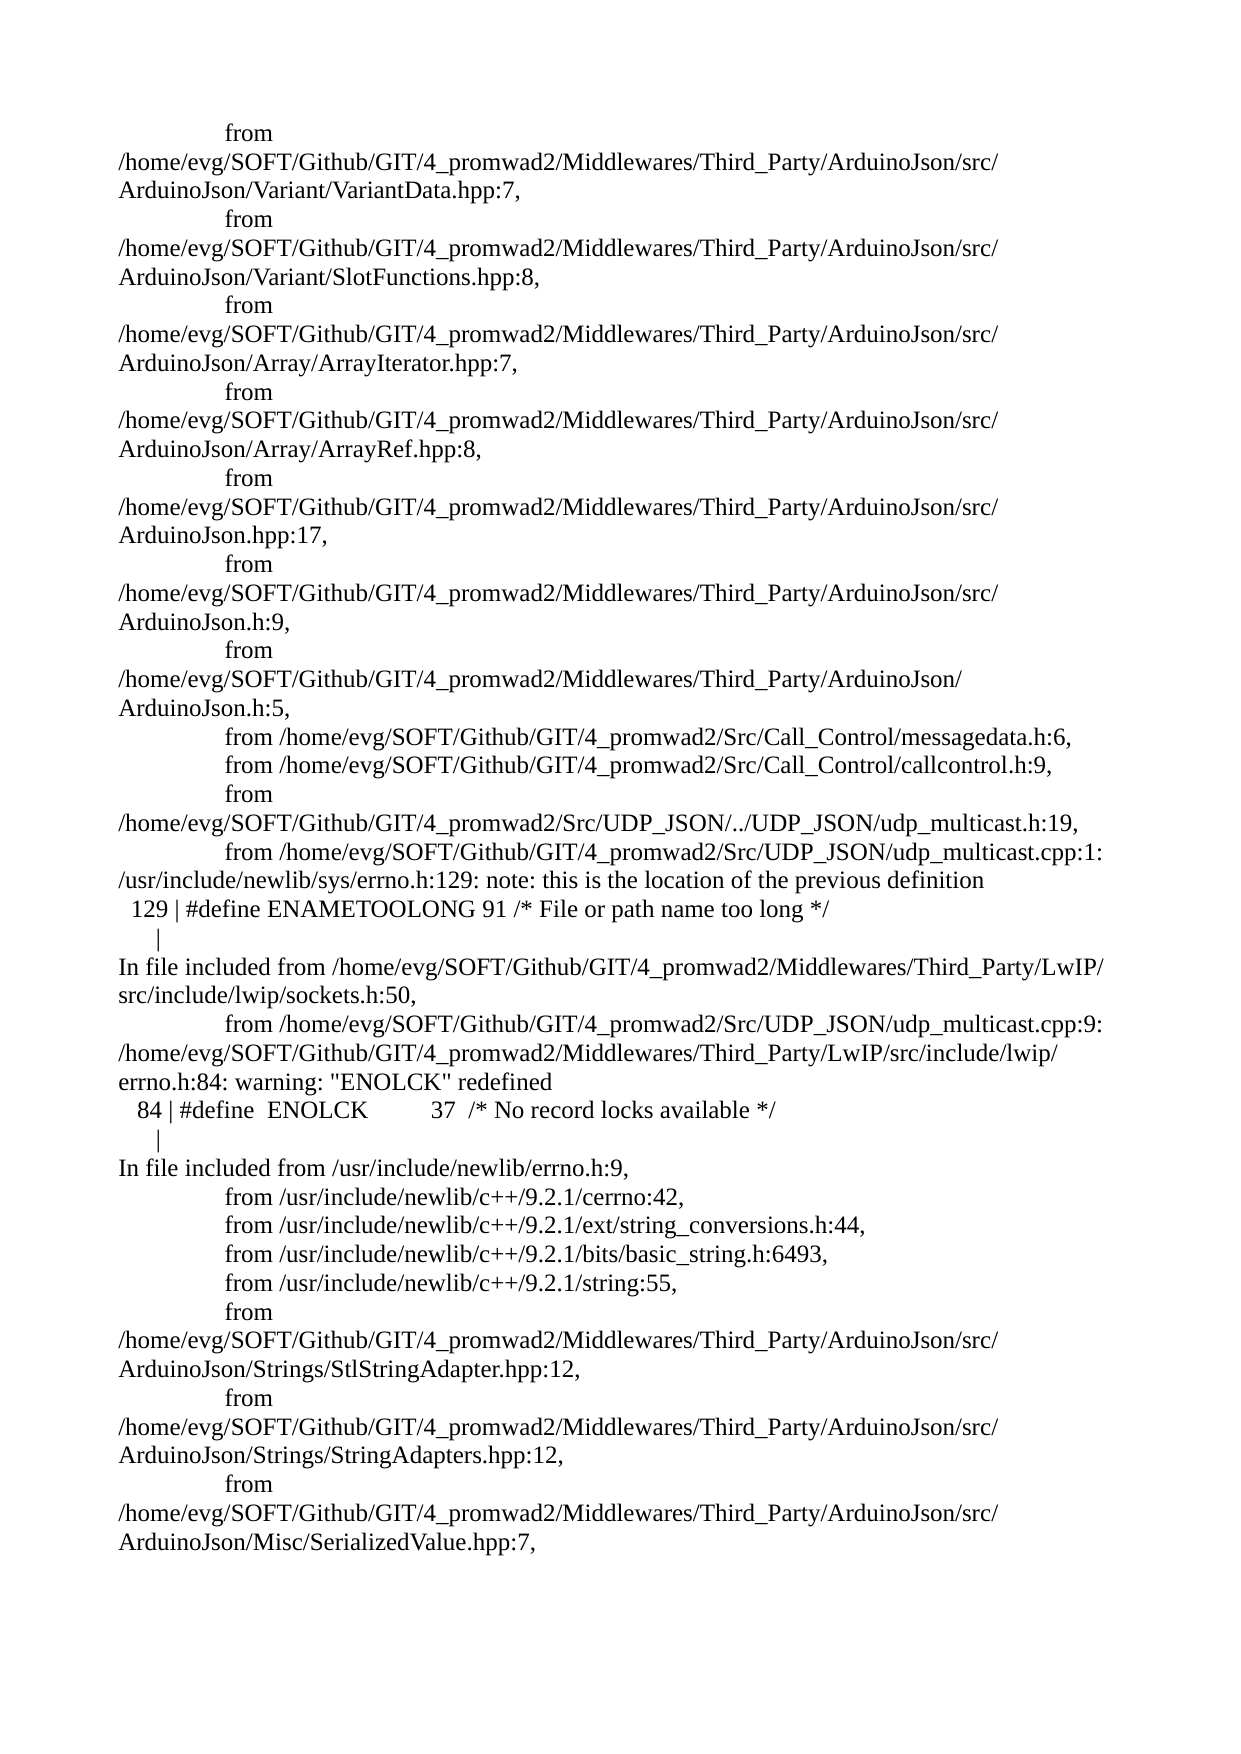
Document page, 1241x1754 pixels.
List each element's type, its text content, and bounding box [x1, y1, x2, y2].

text 84 | #define ENOLCK 37 /* No record locks available */ [118, 1096, 1122, 1124]
text | [118, 923, 1122, 952]
text from /home/evg/SOFT/Github/GIT/4_promwad2/Middlewares/Third_Party/ArduinoJson/src/ArduinoJson/Array/ArrayIterator.hpp:7, [118, 291, 1122, 377]
text from /usr/include/newlib/c++/9.2.1/ext/string_conversions.h:44, [118, 1211, 1122, 1239]
text 129 | #define ENAMETOOLONG 91 /* File or path name too long */ [118, 894, 1122, 923]
text from /home/evg/SOFT/Github/GIT/4_promwad2/Middlewares/Third_Party/ArduinoJson/src/ArduinoJson/Array/ArrayRef.hpp:8, [118, 377, 1122, 463]
text from /home/evg/SOFT/Github/GIT/4_promwad2/Middlewares/Third_Party/ArduinoJson/src/ArduinoJson.hpp:17, [118, 463, 1122, 549]
text from /usr/include/newlib/c++/9.2.1/bits/basic_string.h:6493, [118, 1239, 1122, 1268]
text from /home/evg/SOFT/Github/GIT/4_promwad2/Middlewares/Third_Party/ArduinoJson/src/ArduinoJson/Strings/StlStringAdapter.hpp:12, [118, 1297, 1122, 1383]
text In file included from /usr/include/newlib/errno.h:9, [118, 1153, 1122, 1182]
text from /usr/include/newlib/c++/9.2.1/string:55, [118, 1268, 1122, 1297]
text from /home/evg/SOFT/Github/GIT/4_promwad2/Src/Call_Control/callcontrol.h:9, [118, 751, 1122, 779]
text from /home/evg/SOFT/Github/GIT/4_promwad2/Middlewares/Third_Party/ArduinoJson/src/ArduinoJson/Variant/SlotFunctions.hpp:8, [118, 204, 1122, 291]
text from /home/evg/SOFT/Github/GIT/4_promwad2/Src/UDP_JSON/udp_multicast.cpp:1: [118, 837, 1122, 866]
text from /home/evg/SOFT/Github/GIT/4_promwad2/Middlewares/Third_Party/ArduinoJson/ArduinoJson.h:5, [118, 636, 1122, 722]
text from /home/evg/SOFT/Github/GIT/4_promwad2/Middlewares/Third_Party/ArduinoJson/src/ArduinoJson/Misc/SerializedValue.hpp:7, [118, 1469, 1122, 1556]
text from /home/evg/SOFT/Github/GIT/4_promwad2/Src/UDP_JSON/udp_multicast.cpp:9: [118, 1009, 1122, 1038]
text In file included from /home/evg/SOFT/Github/GIT/4_promwad2/Middlewares/Third_Party/LwIP/src/include/lwip/sockets.h:50, [118, 952, 1122, 1009]
text from /home/evg/SOFT/Github/GIT/4_promwad2/Src/UDP_JSON/../UDP_JSON/udp_multicast.h:19, [118, 779, 1122, 837]
text from /home/evg/SOFT/Github/GIT/4_promwad2/Middlewares/Third_Party/ArduinoJson/src/ArduinoJson.h:9, [118, 549, 1122, 636]
text /usr/include/newlib/sys/errno.h:129: note: this is the location of the previous definition [118, 866, 1122, 894]
text from /home/evg/SOFT/Github/GIT/4_promwad2/Middlewares/Third_Party/ArduinoJson/src/ArduinoJson/Variant/VariantData.hpp:7, [118, 118, 1122, 204]
text from /usr/include/newlib/c++/9.2.1/cerrno:42, [118, 1182, 1122, 1211]
text from /home/evg/SOFT/Github/GIT/4_promwad2/Src/Call_Control/messagedata.h:6, [118, 722, 1122, 751]
text /home/evg/SOFT/Github/GIT/4_promwad2/Middlewares/Third_Party/LwIP/src/include/lwip/errno.h:84: warning: "ENOLCK" redefined [118, 1038, 1122, 1096]
text | [118, 1124, 1122, 1153]
text from /home/evg/SOFT/Github/GIT/4_promwad2/Middlewares/Third_Party/ArduinoJson/src/ArduinoJson/Strings/StringAdapters.hpp:12, [118, 1383, 1122, 1469]
